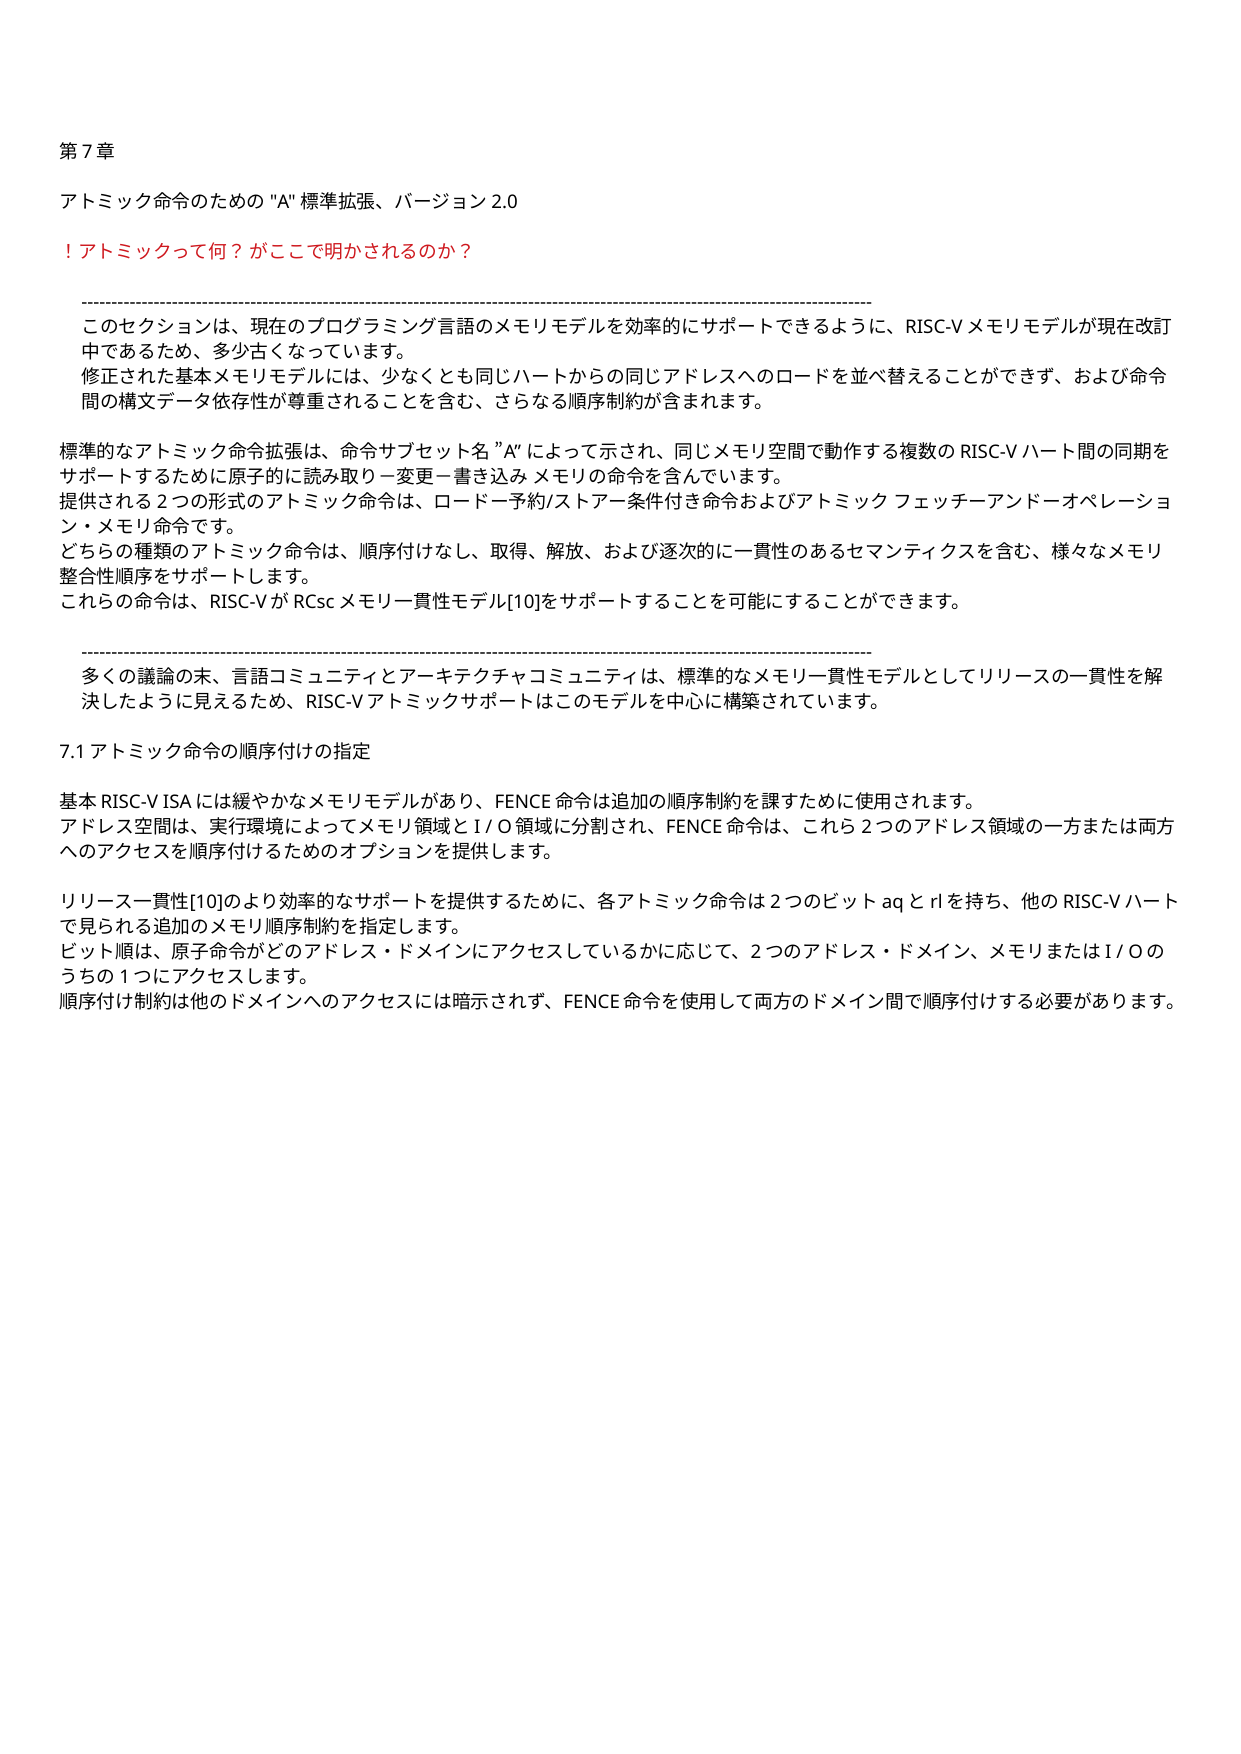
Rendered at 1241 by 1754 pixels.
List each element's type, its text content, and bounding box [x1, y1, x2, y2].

text ----------------------------------------------------------------------------------------------------------------------------------- [81, 638, 1181, 663]
text ！アトミックって何？ がここで明かされるのか？ [59, 238, 1181, 263]
text アドレス空間は、実行環境によってメモリ領域とI / O領域に分割され、FENCE命令は、これら2つのアドレス領域の一方または両方へのアクセスを順序付けるためのオプションを提供します。 [59, 813, 1181, 863]
text アトミック命令のための "A" 標準拡張、バージョン2.0 [59, 188, 1181, 213]
text 修正された基本メモリモデルには、少なくとも同じハートからの同じアドレスへのロードを並べ替えることができず、および命令間の構文データ依存性が尊重されることを含む、さらなる順序制約が含まれます。 [81, 363, 1181, 413]
text リリース一貫性[10]のより効率的なサポートを提供するために、各アトミック命令は2つのビットaqとrlを持ち、他のRISC-Vハートで見られる追加のメモリ順序制約を指定します。 [59, 888, 1181, 938]
text 順序付け制約は他のドメインへのアクセスには暗示されず、FENCE命令を使用して両方のドメイン間で順序付けする必要があります。 [59, 988, 1181, 1013]
text 提供される2つの形式のアトミック命令は、ロードー予約/ストアー条件付き命令およびアトミック フェッチーアンドーオペレーション・メモリ命令です。 [59, 488, 1181, 538]
text これらの命令は、RISC-VがRCscメモリ一貫性モデル[10]をサポートすることを可能にすることができます。 [59, 588, 1181, 613]
text 第7章 [59, 138, 1181, 163]
text どちらの種類のアトミック命令は、順序付けなし、取得、解放、および逐次的に一貫性のあるセマンティクスを含む、様々なメモリ整合性順序をサポートします。 [59, 538, 1181, 588]
text 標準的なアトミック命令拡張は、命令サブセット名 ”A” によって示され、同じメモリ空間で動作する複数のRISC-Vハート間の同期をサポートするために原子的に読み取り－変更－書き込み メモリの命令を含んでいます。 [59, 438, 1181, 488]
text ビット順は、原子命令がどのアドレス・ドメインにアクセスしているかに応じて、2つのアドレス・ドメイン、メモリまたはI / Oのうちの1つにアクセスします。 [59, 938, 1181, 988]
text このセクションは、現在のプログラミング言語のメモリモデルを効率的にサポートできるように、RISC-Vメモリモデルが現在改訂中であるため、多少古くなっています。 [81, 313, 1181, 363]
text 7.1アトミック命令の順序付けの指定 [59, 738, 1181, 763]
text 基本RISC-V ISAには緩やかなメモリモデルがあり、FENCE命令は追加の順序制約を課すために使用されます。 [59, 788, 1181, 813]
text 多くの議論の末、言語コミュニティとアーキテクチャコミュニティは、標準的なメモリ一貫性モデルとしてリリースの一貫性を解決したように見えるため、RISC-Vアトミックサポートはこのモデルを中心に構築されています。 [81, 663, 1181, 713]
text ----------------------------------------------------------------------------------------------------------------------------------- [81, 288, 1181, 313]
